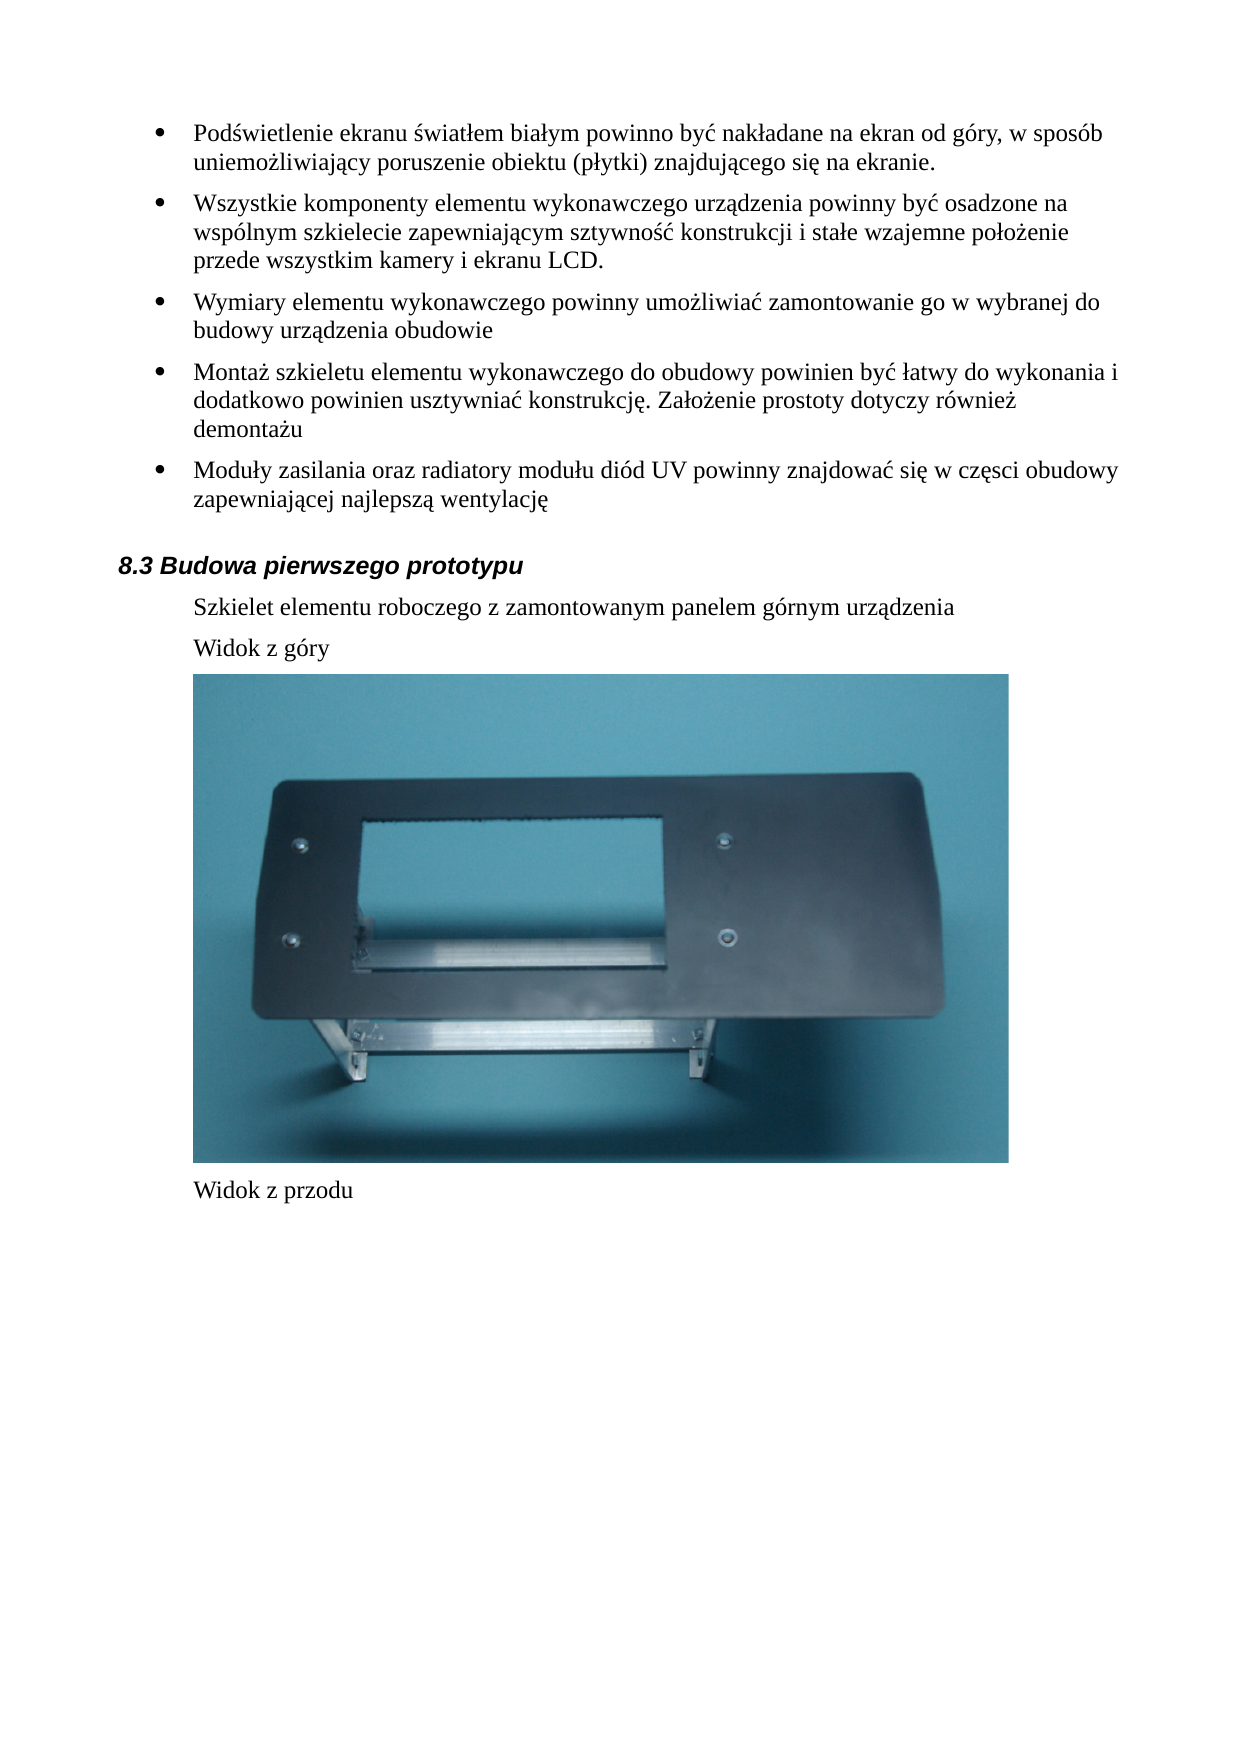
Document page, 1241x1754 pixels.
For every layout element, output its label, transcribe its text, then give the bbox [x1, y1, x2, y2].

list Podświetlenie ekranu światłem białym powinno być nakładane na ekran od góry, w sposób uniemożliwiający poruszenie obiektu (płytki) znajdującego się na ekranie. [156, 118, 1122, 176]
list Wymiary elementu wykonawczego powinny umożliwiać zamontowanie go w wybranej do budowy urządzenia obudowie [156, 287, 1122, 344]
list Montaż szkieletu elementu wykonawczego do obudowy powinien być łatwy do wykonania i dodatkowo powinien usztywniać konstrukcję. Założenie prostoty dotyczy również demontażu [156, 357, 1122, 443]
text Szkielet elementu roboczego z zamontowanym panelem górnym urządzenia [193, 592, 1122, 621]
subtitle 8.3 Budowa pierwszego prototypu [118, 551, 1122, 579]
list Wszystkie komponenty elementu wykonawczego urządzenia powinny być osadzone na wspólnym szkielecie zapewniającym sztywność konstrukcji i stałe wzajemne położenie przede wszystkim kamery i ekranu LCD. [156, 188, 1122, 274]
text Widok z przodu [193, 1175, 1122, 1204]
text Widok z góry [193, 633, 1122, 662]
list Moduły zasilania oraz radiatory modułu diód UV powinny znajdować się w częsci obudowy zapewniającej najlepszą wentylację [156, 456, 1122, 513]
